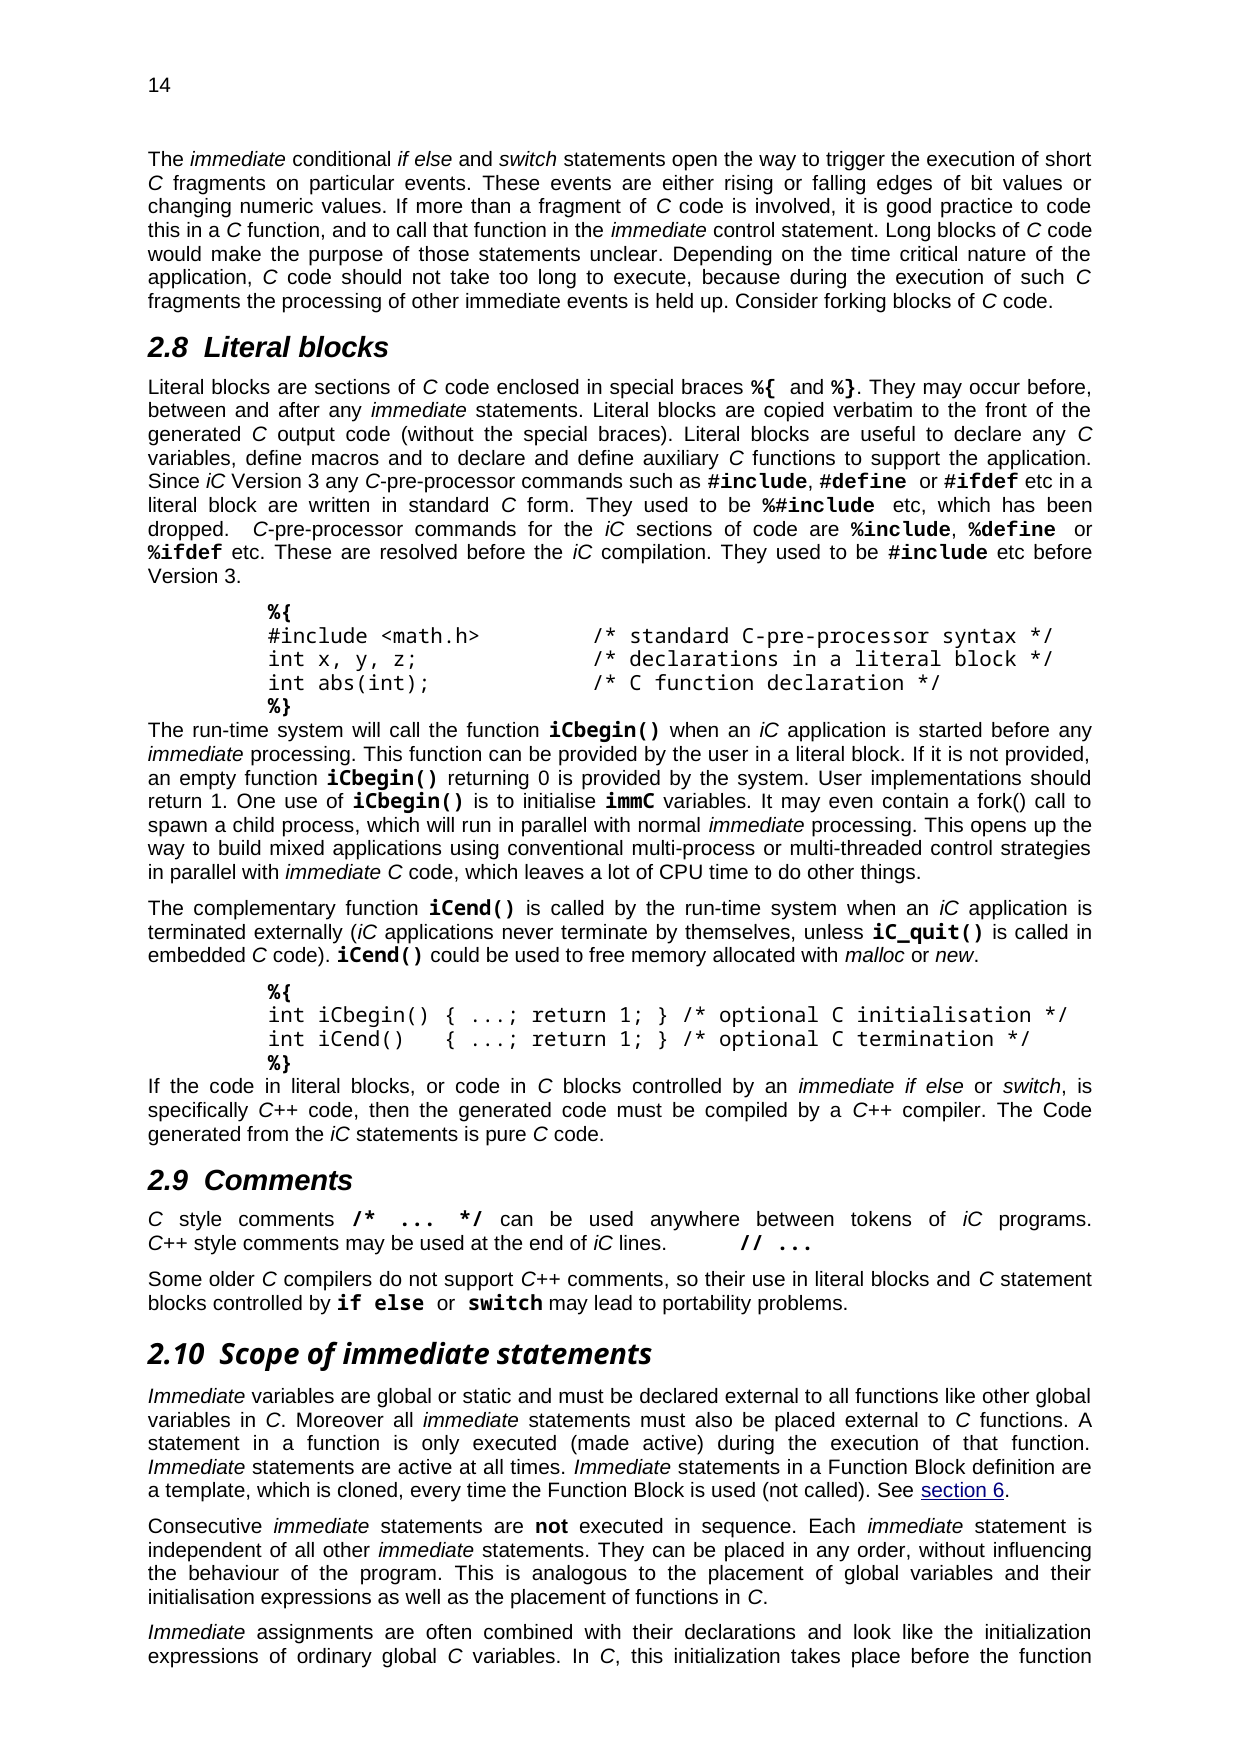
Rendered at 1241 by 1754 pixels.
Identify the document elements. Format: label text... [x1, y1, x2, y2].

text The run-time system will call the function iCbegin() when an iC application is started before any immediate processing. This function can be provided by the user in a literal block. If it is not provided, an empty function iCbegin() returning 0 is provided by the system. User implementations should return 1. One use of iCbegin() is to initialise immC variables. It may even contain a fork() call to spawn a child process, which will run in parallel with normal immediate processing. This opens up the way to build mixed applications using conventional multi-process or multi-threaded control strategies in parallel with immediate C code, which leaves a lot of CPU time to do other things. [148, 719, 1092, 884]
subtitle Comments [148, 1163, 1092, 1196]
text C style comments /* ... */ can be used anywhere between tokens of iC programs. C++ style comments may be used at the end of iC lines. // ... [148, 1208, 1092, 1255]
subtitle Scope of immediate statements [148, 1333, 1092, 1373]
subtitle Literal blocks [148, 331, 1092, 363]
text Consecutive immediate statements are not executed in sequence. Each immediate statement is independent of all other immediate statements. They can be placed in any order, without influencing the behaviour of the program. This is analogous to the placement of global variables and their initialisation expressions as well as the placement of functions in C. [148, 1514, 1092, 1609]
text Immediate variables are global or static and must be declared external to all functions like other global variables in C. Moreover all immediate statements must also be placed external to C functions. A statement in a function is only executed (made active) during the execution of that function. Immediate statements are active at all times. Immediate statements in a Function Block definition are a template, which is cloned, every time the Function Block is used (not called). See section 6. [148, 1384, 1092, 1503]
text Literal blocks are sections of C code enclosed in special braces %{ and %}. They may occur before, between and after any immediate statements. Literal blocks are copied verbatim to the front of the generated C output code (without the special braces). Literal blocks are useful to declare any C variables, define macros and to declare and define auxiliary C functions to support the application. Since iC Version 3 any C-pre-processor commands such as #include, #define or #ifdef etc in a literal block are written in standard C form. They used to be %#include etc, which has been dropped. C-pre-processor commands for the iC sections of code are %include, %define or %ifdef etc. These are resolved before the iC compilation. They used to be #include etc before Version 3. [148, 375, 1092, 588]
text The immediate conditional if else and switch statements open the way to trigger the execution of short C fragments on particular events. These events are either rising or falling edges of bit values or changing numeric values. If more than a fragment of C code is involved, it is good practice to code this in a C function, and to call that function in the immediate control statement. Long blocks of C code would make the purpose of those statements unclear. Depending on the time critical nature of the application, C code should not take too long to execute, because during the execution of such C fragments the processing of other immediate events is held up. Consider forking blocks of C code. [148, 148, 1092, 313]
text The complementary function iCend() is called by the run-time system when an iC application is terminated externally (iC applications never terminate by themselves, unless iC_quit() is called in embedded C code). iCend() could be used to free memory allocated with malloc or new. [148, 897, 1092, 968]
text %{ int iCbegin() { ...; return 1; } /* optional C initialisation */ int iCend() { ...; return 1; } /* optional C termination */ %} [268, 980, 1092, 1075]
text Some older C compilers do not support C++ comments, so their use in literal blocks and C statement blocks controlled by if else or switch may lead to portability problems. [148, 1267, 1092, 1315]
text Immediate assignments are often combined with their declarations and look like the initialization expressions of ordinary global C variables. In C, this initialization takes place before the function [148, 1621, 1092, 1668]
text %{ #include <math.h> /* standard C-pre-processor syntax */ int x, y, z; /* declarations in a literal block */ int abs(int); /* C function declaration */ %} [268, 601, 1092, 719]
text If the code in literal blocks, or code in C blocks controlled by an immediate if else or switch, is specifically C++ code, then the generated code must be compiled by a C++ compiler. The Code generated from the iC statements is pure C code. [148, 1075, 1092, 1146]
